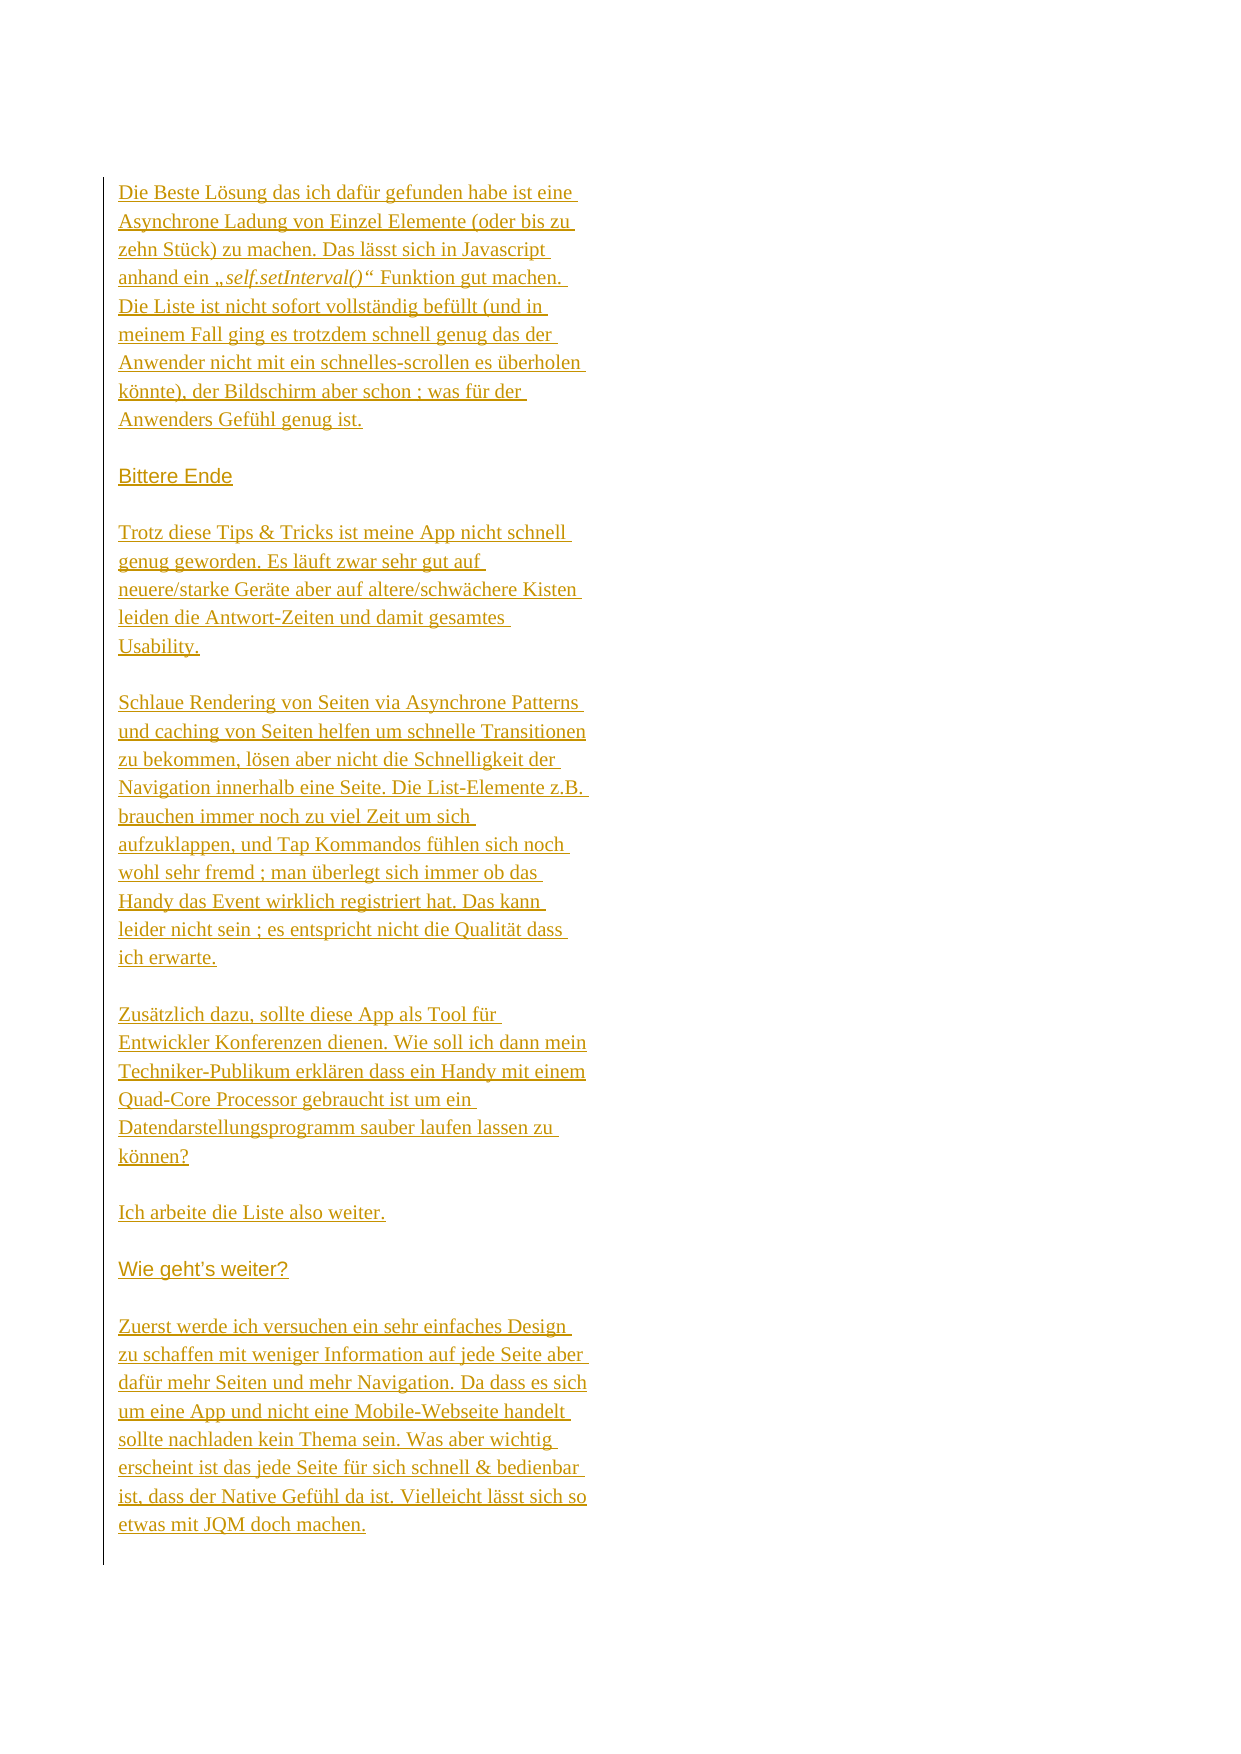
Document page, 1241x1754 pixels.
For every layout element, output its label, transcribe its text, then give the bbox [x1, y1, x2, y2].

text Bittere Ende [118, 460, 591, 489]
text Wie geht’s weiter? [118, 1254, 591, 1282]
text Ich arbeite die Liste also weiter. [118, 1197, 591, 1225]
text Die Beste Lösung das ich dafür gefunden habe ist eine Asynchrone Ladung von Einzel Elemente (oder bis zu zehn Stück) zu machen. Das lässt sich in Javascript anhand ein „self.setInterval()“ Funktion gut machen. Die Liste ist nicht sofort vollständig befüllt (und in meinem Fall ging es trotzdem schnell genug das der Anwender nicht mit ein schnelles-scrollen es überholen könnte), der Bildschirm aber schon ; was für der Anwenders Gefühl genug ist. [118, 177, 591, 432]
text Zuerst werde ich versuchen ein sehr einfaches Design zu schaffen mit weniger Information auf jede Seite aber dafür mehr Seiten und mehr Navigation. Da dass es sich um eine App und nicht eine Mobile-Webseite handelt sollte nachladen kein Thema sein. Was aber wichtig erscheint ist das jede Seite für sich schnell & bedienbar ist, dass der Native Gefühl da ist. Vielleicht lässt sich so etwas mit JQM doch machen. [118, 1310, 591, 1537]
text Schlaue Rendering von Seiten via Asynchrone Patterns und caching von Seiten helfen um schnelle Transitionen zu bekommen, lösen aber nicht die Schnelligkeit der Navigation innerhalb eine Seite. Die List-Elemente z.B. brauchen immer noch zu viel Zeit um sich aufzuklappen, und Tap Kommandos fühlen sich noch wohl sehr fremd ; man überlegt sich immer ob das Handy das Event wirklich registriert hat. Das kann leider nicht sein ; es entspricht nicht die Qualität dass ich erwarte. [118, 687, 591, 970]
text Zusätzlich dazu, sollte diese App als Tool für Entwickler Konferenzen dienen. Wie soll ich dann mein Techniker-Publikum erklären dass ein Handy mit einem Quad-Core Processor gebraucht ist um ein Datendarstellungsprogramm sauber laufen lassen zu können? [118, 999, 591, 1169]
text Trotz diese Tips & Tricks ist meine App nicht schnell genug geworden. Es läuft zwar sehr gut auf neuere/starke Geräte aber auf altere/schwächere Kisten leiden die Antwort-Zeiten und damit gesamtes Usability. [118, 517, 591, 659]
